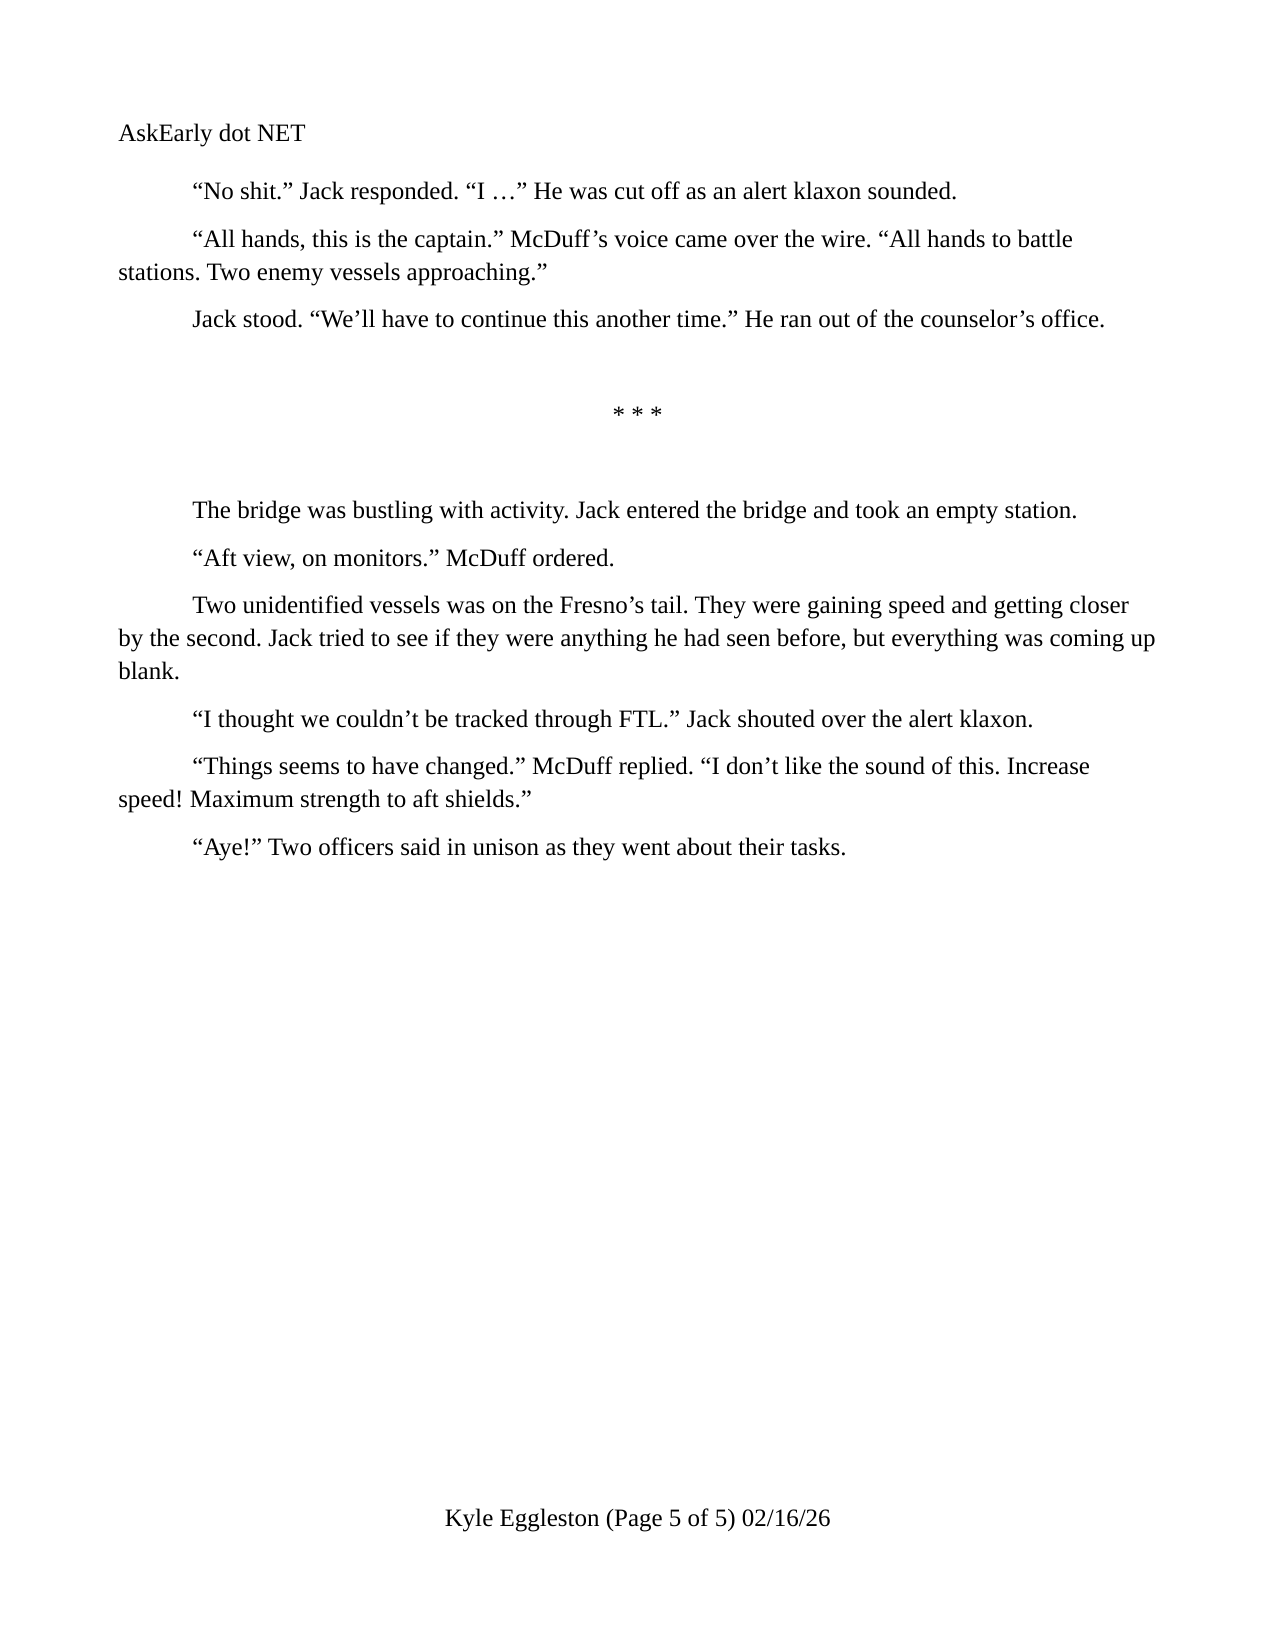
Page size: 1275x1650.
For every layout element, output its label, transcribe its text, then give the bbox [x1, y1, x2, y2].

text The bridge was bustling with activity. Jack entered the bridge and took an empty station. [118, 495, 1157, 524]
text Two unidentified vessels was on the Fresno’s tail. They were gaining speed and getting closer by the second. Jack tried to see if they were anything he had seen before, but everything was coming up blank. [118, 590, 1157, 685]
text Jack stood. “We’ll have to continue this another time.” He ran out of the counselor’s office. [118, 304, 1157, 333]
text * * * [118, 400, 1157, 428]
text “Aft view, on monitors.” McDuff ordered. [118, 543, 1157, 571]
text “All hands, this is the captain.” McDuff’s voice came over the wire. “All hands to battle stations. Two enemy vessels approaching.” [118, 224, 1157, 286]
text “Things seems to have changed.” McDuff replied. “I don’t like the sound of this. Increase speed! Maximum strength to aft shields.” [118, 751, 1157, 813]
text “No shit.” Jack responded. “I …” He was cut off as an alert klaxon sounded. [118, 176, 1157, 205]
text “I thought we couldn’t be tracked through FTL.” Jack shouted over the alert klaxon. [118, 704, 1157, 733]
text “Aye!” Two officers said in unison as they went about their tasks. [118, 832, 1157, 861]
